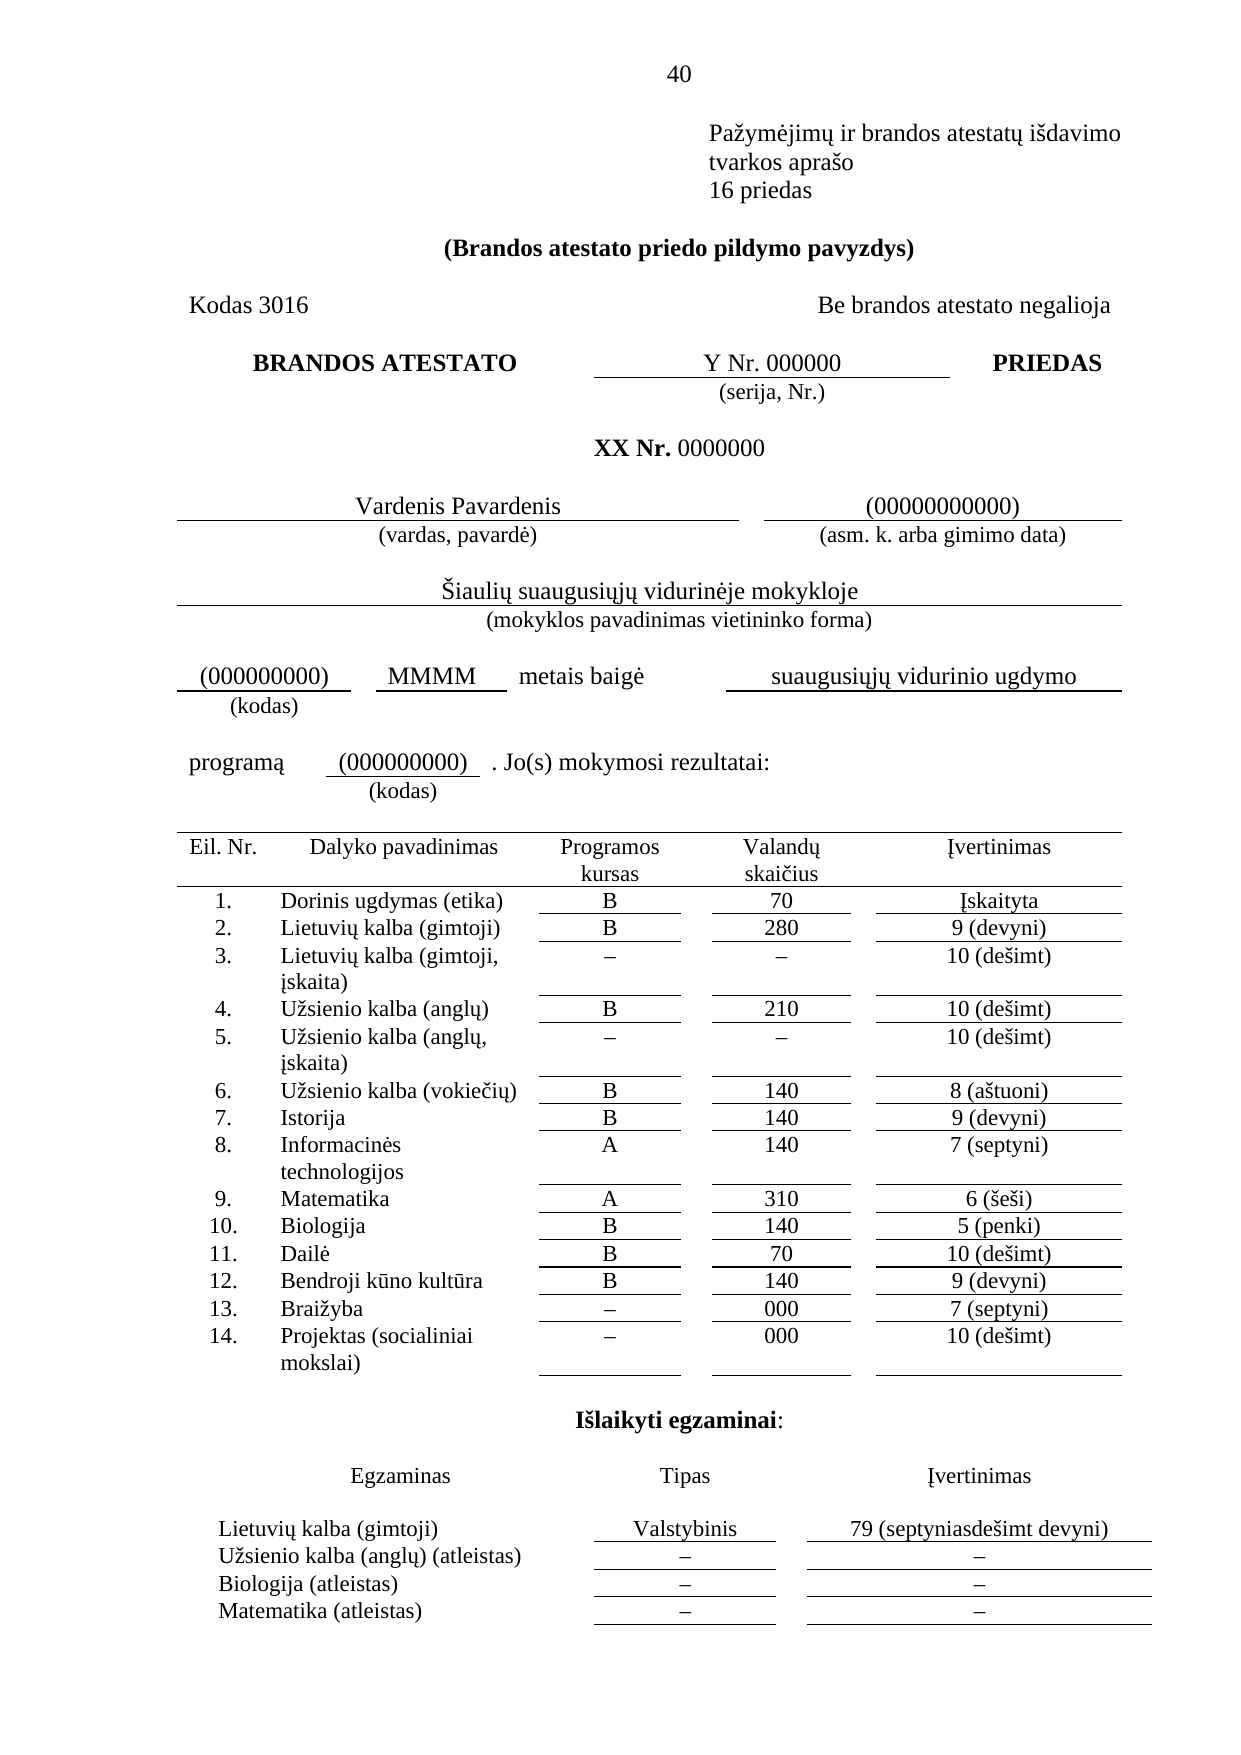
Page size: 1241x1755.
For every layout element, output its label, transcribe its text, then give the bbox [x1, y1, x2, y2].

table_cell [681, 1266, 712, 1294]
table_header PRIEDAS [981, 348, 1152, 377]
table_cell 9 (devyni) [876, 914, 1122, 941]
table_cell [851, 1294, 876, 1321]
table_cell (kodas) [177, 692, 351, 718]
table_cell [351, 690, 376, 718]
table_cell [851, 913, 876, 941]
table_cell 280 [712, 914, 851, 941]
table_header [851, 833, 876, 886]
table_cell Valstybinis [594, 1515, 776, 1541]
text 16 priedas [177, 176, 1181, 204]
table_cell – [539, 1322, 681, 1375]
table_cell (vardas, pavardė) [177, 521, 738, 548]
table_header MMMM [376, 661, 507, 690]
table_cell 10 (dešimt) [876, 996, 1122, 1022]
table_cell 3. [177, 941, 269, 994]
table_cell – [712, 1023, 851, 1076]
table_cell – [594, 1542, 776, 1569]
table_cell 140 [712, 1077, 851, 1103]
text Pažymėjimų ir brandos atestatų išdavimo [709, 118, 1181, 147]
table_cell 10 (dešimt) [876, 942, 1122, 994]
table_header [950, 348, 981, 377]
table_cell [701, 690, 726, 718]
table_cell [681, 1212, 712, 1239]
table_cell Dorinis ugdymas (etika) [269, 887, 538, 913]
table_header Egzaminas [207, 1462, 594, 1515]
text tvarkos aprašo [177, 147, 1181, 176]
table_cell Istorija [269, 1103, 538, 1130]
table_cell Užsienio kalba (anglų) [269, 995, 538, 1022]
table_cell 70 [712, 887, 851, 913]
table_cell [681, 1184, 712, 1212]
table_header (00000000000) [764, 491, 1122, 520]
table_cell [851, 1184, 876, 1212]
table_cell 8 (aštuoni) [876, 1077, 1122, 1103]
table_cell [851, 1130, 876, 1184]
table_cell [681, 941, 712, 994]
table_cell [851, 941, 876, 994]
table_cell [480, 776, 1122, 803]
table_cell B [539, 887, 681, 913]
table_cell [681, 1076, 712, 1103]
subtitle (Brandos atestato priedo pildymo pavyzdys) [177, 233, 1181, 262]
table_header Be brandos atestato negalioja [653, 291, 1122, 319]
table_cell [563, 377, 594, 405]
table_cell – [539, 942, 681, 994]
table_header Eil. Nr. [177, 833, 269, 886]
table_cell B [539, 1213, 681, 1239]
table_cell Užsienio kalba (anglų, įskaita) [269, 1022, 538, 1076]
subtitle Išlaikyti egzaminai: [177, 1405, 1181, 1433]
table_cell 11. [177, 1239, 269, 1266]
table_cell [851, 1076, 876, 1103]
table_cell 6. [177, 1076, 269, 1103]
table_cell 10. [177, 1212, 269, 1239]
table_cell 000 [712, 1322, 851, 1375]
table_cell 4. [177, 995, 269, 1022]
table_cell 140 [712, 1268, 851, 1294]
table_cell [507, 690, 701, 718]
table_header [739, 491, 763, 520]
table_cell 140 [712, 1104, 851, 1130]
table_cell – [539, 1023, 681, 1076]
table_cell – [594, 1570, 776, 1596]
table_cell 5 (penki) [876, 1213, 1122, 1239]
table_cell Informacinės technologijos [269, 1130, 538, 1184]
table_header programą [177, 747, 326, 776]
table_cell [681, 913, 712, 941]
table_header [701, 661, 726, 690]
table_cell 6 (šeši) [876, 1185, 1122, 1212]
table_cell 7 (septyni) [876, 1131, 1122, 1184]
table_cell [207, 377, 563, 405]
table_header (000000000) [177, 661, 351, 690]
table_cell Lietuvių kalba (gimtoji) [269, 913, 538, 941]
table_header Vardenis Pavardenis [177, 491, 738, 520]
table_cell Matematika (atleistas) [207, 1596, 594, 1623]
table_cell [681, 887, 712, 913]
table_cell Įskaityta [876, 887, 1122, 913]
table_cell 9 (devyni) [876, 1268, 1122, 1294]
table_cell Lietuvių kalba (gimtoji, įskaita) [269, 941, 538, 994]
table_cell B [539, 914, 681, 941]
table_cell Užsienio kalba (anglų) (atleistas) [207, 1541, 594, 1569]
subtitle XX Nr. 0000000 [177, 433, 1181, 462]
table_cell B [539, 1268, 681, 1294]
table_cell 14. [177, 1321, 269, 1375]
table_cell [739, 520, 763, 548]
table_cell – [539, 1295, 681, 1321]
table_cell 13. [177, 1294, 269, 1321]
table_header Tipas [594, 1462, 776, 1515]
table_cell [851, 1212, 876, 1239]
table_cell – [594, 1597, 776, 1623]
table_cell 5. [177, 1022, 269, 1076]
table_cell (asm. k. arba gimimo data) [764, 521, 1122, 548]
table_cell B [539, 1077, 681, 1103]
table_cell Biologija [269, 1212, 538, 1239]
table_cell 140 [712, 1131, 851, 1184]
table_cell [851, 1103, 876, 1130]
table_cell Bendroji kūno kultūra [269, 1266, 538, 1294]
table_cell 8. [177, 1130, 269, 1184]
table_cell – [807, 1570, 1152, 1596]
table_cell [376, 692, 507, 718]
table_header Šiaulių suaugusiųjų vidurinėje mokykloje [177, 576, 1122, 605]
table_cell – [712, 942, 851, 994]
table_cell [851, 995, 876, 1022]
table_cell Projektas (socialiniai mokslai) [269, 1321, 538, 1375]
table_cell [177, 776, 326, 803]
table_cell [851, 1022, 876, 1076]
table_cell [776, 1569, 807, 1596]
table_header [776, 1462, 807, 1515]
table_cell [726, 692, 1122, 718]
table_cell B [539, 1240, 681, 1266]
table_cell 7. [177, 1103, 269, 1130]
table_cell [681, 1239, 712, 1266]
table_cell [851, 1266, 876, 1294]
table_header BRANDOS ATESTATO [207, 348, 563, 377]
table_cell 10 (dešimt) [876, 1023, 1122, 1076]
table_cell Dailė [269, 1239, 538, 1266]
table_header [681, 833, 712, 886]
table_cell [681, 1321, 712, 1375]
table_cell [851, 887, 876, 913]
table_header Y Nr. 000000 [594, 348, 950, 377]
table_cell 10 (dešimt) [876, 1240, 1122, 1266]
table_cell [776, 1515, 807, 1541]
table_cell [681, 1103, 712, 1130]
table_cell 12. [177, 1266, 269, 1294]
table_cell 310 [712, 1185, 851, 1212]
table_cell [681, 1130, 712, 1184]
text (mokyklos pavadinimas vietininko forma) [177, 606, 1181, 633]
table_cell 70 [712, 1240, 851, 1266]
table_cell Braižyba [269, 1294, 538, 1321]
table_cell A [539, 1185, 681, 1212]
table_cell 140 [712, 1213, 851, 1239]
table_cell [950, 377, 981, 405]
table_cell 9. [177, 1184, 269, 1212]
table_cell [681, 995, 712, 1022]
table_cell (kodas) [326, 777, 480, 803]
table_header Valandų skaičius [712, 833, 851, 886]
table_header (000000000) [326, 747, 480, 776]
table_header . Jo(s) mokymosi rezultatai: [480, 747, 1122, 776]
table_cell Matematika [269, 1184, 538, 1212]
table_cell 10 (dešimt) [876, 1322, 1122, 1375]
table_header suaugusiųjų vidurinio ugdymo [726, 661, 1122, 690]
table_header Programos kursas [539, 833, 681, 886]
table_header [351, 661, 376, 690]
table_cell [851, 1321, 876, 1375]
table_cell [776, 1541, 807, 1569]
table_cell – [807, 1597, 1152, 1623]
table_cell 79 (septyniasdešimt devyni) [807, 1515, 1152, 1541]
table_cell 000 [712, 1295, 851, 1321]
table_header [563, 348, 594, 377]
table_cell [981, 377, 1152, 405]
table_cell [681, 1294, 712, 1321]
table_cell A [539, 1131, 681, 1184]
table_cell 9 (devyni) [876, 1104, 1122, 1130]
table_header Įvertinimas [807, 1462, 1152, 1515]
table_cell Lietuvių kalba (gimtoji) [207, 1515, 594, 1541]
table_header Įvertinimas [876, 833, 1122, 886]
table_cell 7 (septyni) [876, 1295, 1122, 1321]
table_header metais baigė [507, 661, 701, 690]
table_cell – [807, 1542, 1152, 1569]
table_cell B [539, 1104, 681, 1130]
table_header Dalyko pavadinimas [269, 833, 538, 886]
table_cell Užsienio kalba (vokiečių) [269, 1076, 538, 1103]
table_cell (serija, Nr.) [594, 378, 950, 405]
table_cell [851, 1239, 876, 1266]
table_cell 210 [712, 996, 851, 1022]
table_cell [681, 1022, 712, 1076]
table_cell 1. [177, 887, 269, 913]
table_cell 2. [177, 913, 269, 941]
table_cell [776, 1596, 807, 1623]
table_header Kodas 3016 [177, 291, 653, 319]
table_cell Biologija (atleistas) [207, 1569, 594, 1596]
table_cell B [539, 996, 681, 1022]
